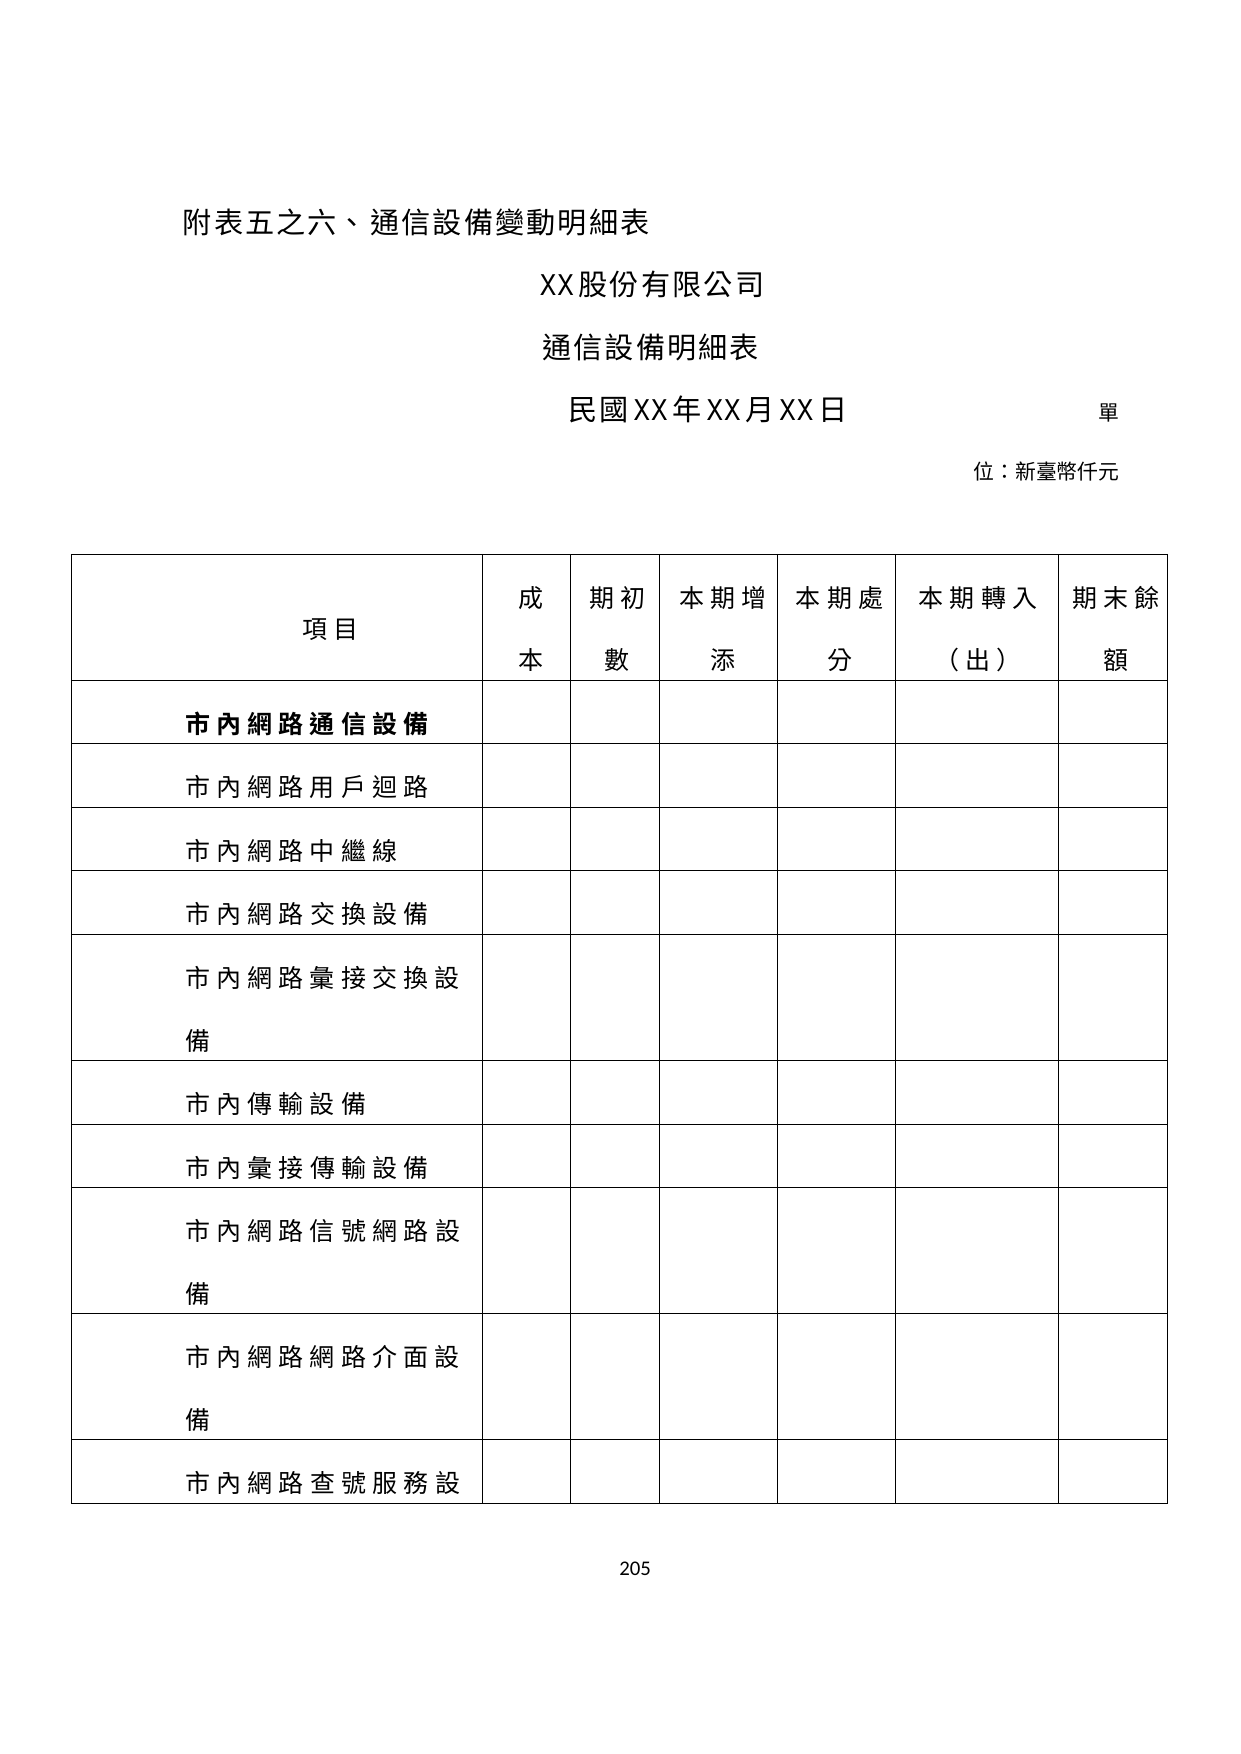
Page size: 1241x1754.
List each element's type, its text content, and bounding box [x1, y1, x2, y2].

table_cell [896, 1440, 1058, 1503]
table_cell [571, 1188, 659, 1313]
table_cell [1059, 1061, 1167, 1123]
table_cell [660, 1440, 777, 1503]
table_cell 市內傳輸設備 [72, 1061, 482, 1123]
table_cell [571, 808, 659, 870]
table_header 附表五之六、通信設備變動明細表 [148, 179, 1122, 241]
table_cell [896, 1314, 1058, 1439]
table_cell [483, 1188, 570, 1313]
table_cell [483, 935, 570, 1060]
table_cell [896, 808, 1058, 870]
table_cell [896, 681, 1058, 743]
table_cell [483, 681, 570, 743]
table_cell [778, 744, 895, 807]
table_cell [660, 808, 777, 870]
table_cell 民國XX年XX月XX日 單位：新臺幣仟元 [148, 366, 1122, 491]
table_cell [1059, 1314, 1167, 1439]
table_cell [660, 935, 777, 1060]
table_cell [1059, 1125, 1167, 1187]
table_cell [483, 1061, 570, 1123]
table_cell [1168, 1124, 1198, 1187]
table_cell [571, 935, 659, 1060]
table_cell 市內網路網路介面設備 [72, 1314, 482, 1439]
table_cell [778, 935, 895, 1060]
table_cell [778, 871, 895, 934]
table_cell XX股份有限公司 [148, 241, 1122, 304]
table_cell [660, 1188, 777, 1313]
table_cell [1168, 743, 1198, 807]
table_cell [1168, 807, 1198, 870]
table_cell [571, 871, 659, 934]
table_cell [1168, 1187, 1198, 1313]
table_cell [660, 1061, 777, 1123]
table_cell [660, 744, 777, 807]
table_cell [660, 871, 777, 934]
table_cell [1059, 808, 1167, 870]
table_cell [571, 681, 659, 743]
table_cell [660, 681, 777, 743]
table_cell [896, 935, 1058, 1060]
table_cell [1168, 1060, 1198, 1123]
table_cell 市內網路通信設備 [72, 681, 482, 743]
table_cell [896, 1061, 1058, 1123]
table_cell [483, 1440, 570, 1503]
table_cell [778, 1440, 895, 1503]
table_cell [1059, 1188, 1167, 1313]
table_header 期初數 [571, 555, 659, 680]
table_cell [660, 1314, 777, 1439]
table_cell [778, 1314, 895, 1439]
table_cell [483, 1314, 570, 1439]
table_header 本期增添 [660, 555, 777, 680]
table_cell [778, 681, 895, 743]
table_cell [1059, 871, 1167, 934]
table_cell 通信設備明細表 [148, 304, 1122, 366]
table_cell [483, 744, 570, 807]
table_cell 市內網路信號網路設備 [72, 1188, 482, 1313]
table_cell [1059, 1440, 1167, 1503]
table_header 成 本 [483, 555, 570, 680]
table_cell [483, 871, 570, 934]
table_cell 市內網路交換設備 [72, 871, 482, 934]
table_cell 市內網路中繼線 [72, 808, 482, 870]
table_header 本期轉入（出） [896, 555, 1058, 680]
table_cell [483, 1125, 570, 1187]
table_cell [896, 1125, 1058, 1187]
table_cell [1168, 870, 1198, 934]
table_cell [571, 1440, 659, 1503]
table_header [1168, 554, 1198, 680]
table_cell [1059, 935, 1167, 1060]
table_cell [571, 744, 659, 807]
table_cell [1168, 1439, 1198, 1503]
table_cell [778, 808, 895, 870]
table_cell [483, 808, 570, 870]
table_cell [571, 1125, 659, 1187]
table_cell [778, 1061, 895, 1123]
table_header 期末餘額 [1059, 555, 1167, 680]
table_cell 市內網路用戶迴路 [72, 744, 482, 807]
table_header 本期處分 [778, 555, 895, 680]
table_cell 市內網路查號服務設 [72, 1440, 482, 1503]
table_cell [778, 1125, 895, 1187]
table_cell [1168, 934, 1198, 1060]
table_cell [896, 871, 1058, 934]
table_cell [1168, 680, 1198, 743]
table_header 項目 [72, 555, 482, 680]
table_cell [571, 1061, 659, 1123]
table_cell 市內彙接傳輸設備 [72, 1125, 482, 1187]
table_cell [1168, 1313, 1198, 1439]
table_cell [571, 1314, 659, 1439]
table_cell [660, 1125, 777, 1187]
table_cell [896, 1188, 1058, 1313]
table_cell [1059, 681, 1167, 743]
table_cell [1059, 744, 1167, 807]
table_cell [778, 1188, 895, 1313]
table_cell [896, 744, 1058, 807]
table_cell 市內網路彙接交換設備 [72, 935, 482, 1060]
